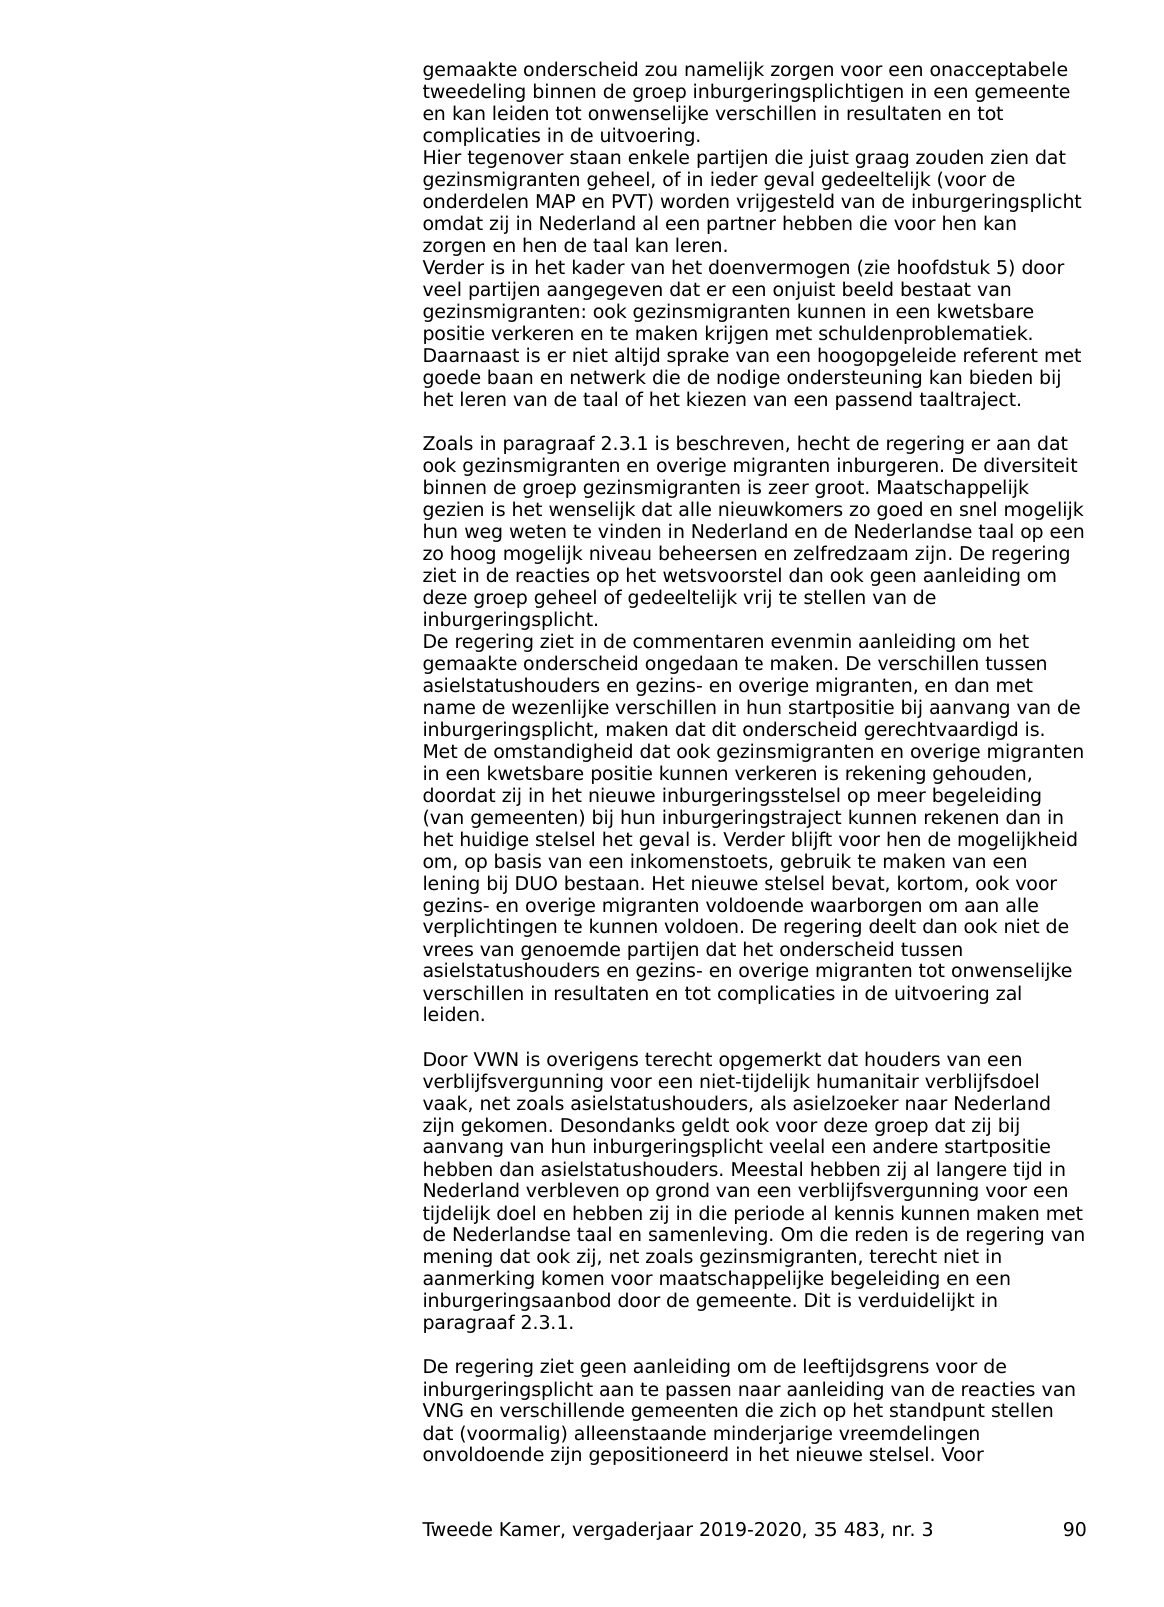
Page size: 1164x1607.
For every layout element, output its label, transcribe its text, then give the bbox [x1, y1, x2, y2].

text gemaakte onderscheid zou namelijk zorgen voor een onacceptabele tweedeling binnen de groep inburgeringsplichtigen in een gemeente en kan leiden tot onwenselijke verschillen in resultaten en tot complicaties in de uitvoering. [422, 59, 1087, 147]
text De regering ziet geen aanleiding om de leeftijdsgrens voor de inburgeringsplicht aan te passen naar aanleiding van de reacties van VNG en verschillende gemeenten die zich op het standpunt stellen dat (voormalig) alleenstaande minderjarige vreemdelingen onvoldoende zijn gepositioneerd in het nieuwe stelsel. Voor [422, 1356, 1087, 1466]
text Hier tegenover staan enkele partijen die juist graag zouden zien dat gezinsmigranten geheel, of in ieder geval gedeeltelijk (voor de onderdelen MAP en PVT) worden vrijgesteld van de inburgeringsplicht omdat zij in Nederland al een partner hebben die voor hen kan zorgen en hen de taal kan leren. [422, 147, 1087, 257]
text Door VWN is overigens terecht opgemerkt dat houders van een verblijfsvergunning voor een niet-tijdelijk humanitair verblijfsdoel vaak, net zoals asielstatushouders, als asielzoeker naar Nederland zijn gekomen. Desondanks geldt ook voor deze groep dat zij bij aanvang van hun inburgeringsplicht veelal een andere startpositie hebben dan asielstatushouders. Meestal hebben zij al langere tijd in Nederland verbleven op grond van een verblijfsvergunning voor een tijdelijk doel en hebben zij in die periode al kennis kunnen maken met de Nederlandse taal en samenleving. Om die reden is de regering van mening dat ook zij, net zoals gezinsmigranten, terecht niet in aanmerking komen voor maatschappelijke begeleiding en een inburgeringsaanbod door de gemeente. Dit is verduidelijkt in paragraaf 2.3.1. [422, 1048, 1087, 1334]
text Verder is in het kader van het doenvermogen (zie hoofdstuk 5) door veel partijen aangegeven dat er een onjuist beeld bestaat van gezinsmigranten: ook gezinsmigranten kunnen in een kwetsbare positie verkeren en te maken krijgen met schuldenproblematiek. Daarnaast is er niet altijd sprake van een hoogopgeleide referent met goede baan en netwerk die de nodige ondersteuning kan bieden bij het leren van de taal of het kiezen van een passend taaltraject. [422, 257, 1087, 411]
text Zoals in paragraaf 2.3.1 is beschreven, hecht de regering er aan dat ook gezinsmigranten en overige migranten inburgeren. De diversiteit binnen de groep gezinsmigranten is zeer groot. Maatschappelijk gezien is het wenselijk dat alle nieuwkomers zo goed en snel mogelijk hun weg weten te vinden in Nederland en de Nederlandse taal op een zo hoog mogelijk niveau beheersen en zelfredzaam zijn. De regering ziet in de reacties op het wetsvoorstel dan ook geen aanleiding om deze groep geheel of gedeeltelijk vrij te stellen van de inburgeringsplicht. [422, 433, 1087, 631]
text De regering ziet in de commentaren evenmin aanleiding om het gemaakte onderscheid ongedaan te maken. De verschillen tussen asielstatushouders en gezins- en overige migranten, en dan met name de wezenlijke verschillen in hun startpositie bij aanvang van de inburgeringsplicht, maken dat dit onderscheid gerechtvaardigd is. Met de omstandigheid dat ook gezinsmigranten en overige migranten in een kwetsbare positie kunnen verkeren is rekening gehouden, doordat zij in het nieuwe inburgeringsstelsel op meer begeleiding (van gemeenten) bij hun inburgeringstraject kunnen rekenen dan in het huidige stelsel het geval is. Verder blijft voor hen de mogelijkheid om, op basis van een inkomenstoets, gebruik te maken van een lening bij DUO bestaan. Het nieuwe stelsel bevat, kortom, ook voor gezins- en overige migranten voldoende waarborgen om aan alle verplichtingen te kunnen voldoen. De regering deelt dan ook niet de vrees van genoemde partijen dat het onderscheid tussen asielstatushouders en gezins- en overige migranten tot onwenselijke verschillen in resultaten en tot complicaties in de uitvoering zal leiden. [422, 631, 1087, 1026]
